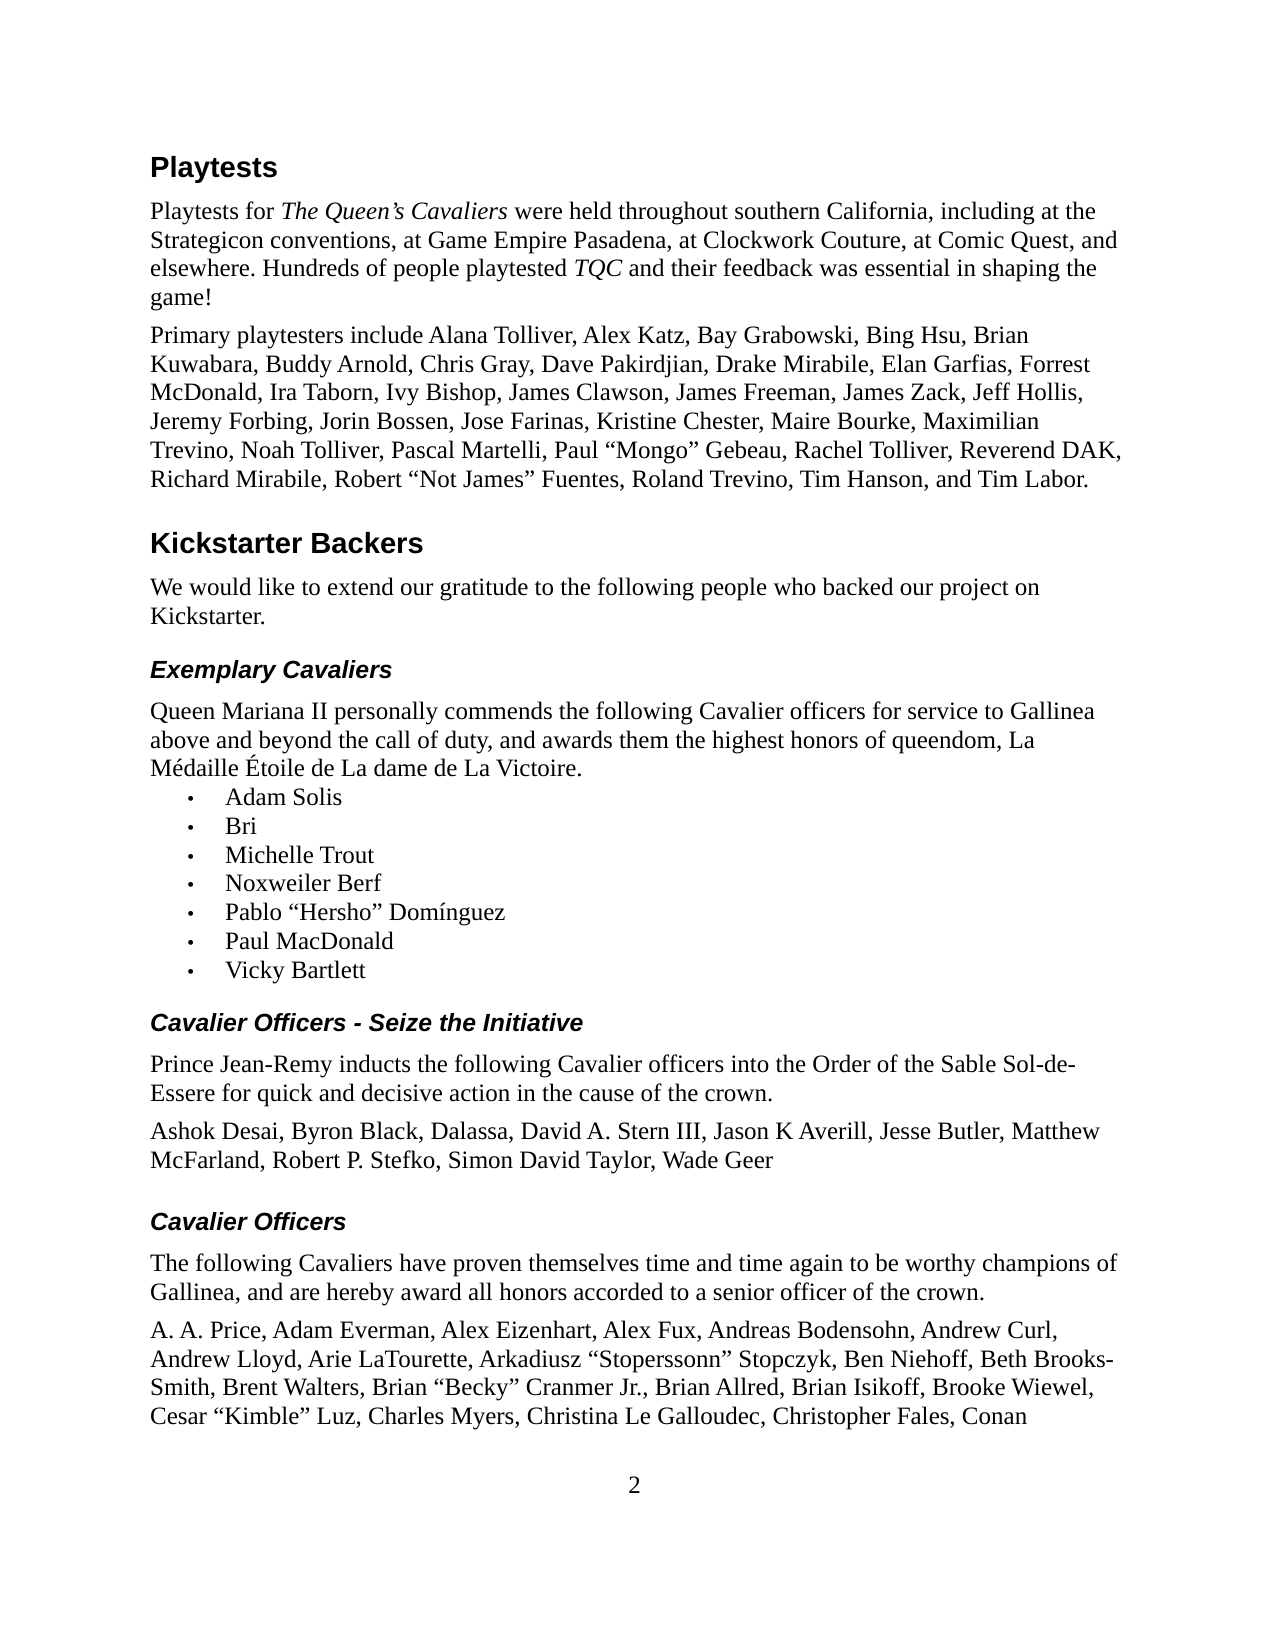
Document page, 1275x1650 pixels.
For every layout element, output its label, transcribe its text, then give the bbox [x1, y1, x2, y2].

text A. A. Price, Adam Everman, Alex Eizenhart, Alex Fux, Andreas Bodensohn, Andrew Curl, Andrew Lloyd, Arie LaTourette, Arkadiusz “Stoperssonn” Stopczyk, Ben Niehoff, Beth Brooks-Smith, Brent Walters, Brian “Becky” Cranmer Jr., Brian Allred, Brian Isikoff, Brooke Wiewel, Cesar “Kimble” Luz, Charles Myers, Christina Le Galloudec, Christopher Fales, Conan [150, 1315, 1125, 1430]
text Playtests for The Queen’s Cavaliers were held throughout southern California, including at the Strategicon conventions, at Game Empire Pasadena, at Clockwork Couture, at Comic Quest, and elsewhere. Hundreds of people playtested TQC and their feedback was essential in shaping the game! [150, 196, 1125, 311]
list Vicky Bartlett [187, 955, 1125, 983]
subtitle Exemplary Cavaliers [150, 655, 1125, 683]
list Paul MacDonald [187, 926, 1125, 955]
text We would like to extend our gratitude to the following people who backed our project on Kickstarter. [150, 572, 1125, 630]
list Noxweiler Berf [187, 868, 1125, 897]
subtitle Playtests [150, 150, 1125, 183]
list Adam Solis [187, 782, 1125, 811]
text Queen Mariana II personally commends the following Cavalier officers for service to Gallinea above and beyond the call of duty, and awards them the highest honors of queendom, La Médaille Étoile de La dame de La Victoire. [150, 696, 1125, 782]
subtitle Kickstarter Backers [150, 526, 1125, 560]
list Bri [187, 811, 1125, 840]
text Ashok Desai, Byron Black, Dalassa, David A. Stern III, Jason K Averill, Jesse Butler, Matthew McFarland, Robert P. Stefko, Simon David Taylor, Wade Geer [150, 1116, 1125, 1173]
subtitle Cavalier Officers [150, 1207, 1125, 1236]
list Michelle Trout [187, 840, 1125, 868]
list Pablo “Hersho” Domínguez [187, 897, 1125, 926]
subtitle Cavalier Officers - Seize the Initiative [150, 1008, 1125, 1037]
text Prince Jean-Remy inducts the following Cavalier officers into the Order of the Sable Sol-de-Essere for quick and decisive action in the cause of the crown. [150, 1049, 1125, 1107]
text Primary playtesters include Alana Tolliver, Alex Katz, Bay Grabowski, Bing Hsu, Brian Kuwabara, Buddy Arnold, Chris Gray, Dave Pakirdjian, Drake Mirabile, Elan Garfias, Forrest McDonald, Ira Taborn, Ivy Bishop, James Clawson, James Freeman, James Zack, Jeff Hollis, Jeremy Forbing, Jorin Bossen, Jose Farinas, Kristine Chester, Maire Bourke, Maximilian Trevino, Noah Tolliver, Pascal Martelli, Paul “Mongo” Gebeau, Rachel Tolliver, Reverend DAK, Richard Mirabile, Robert “Not James” Fuentes, Roland Trevino, Tim Hanson, and Tim Labor. [150, 320, 1125, 492]
text The following Cavaliers have proven themselves time and time again to be worthy champions of Gallinea, and are hereby award all honors accorded to a senior officer of the crown. [150, 1248, 1125, 1306]
